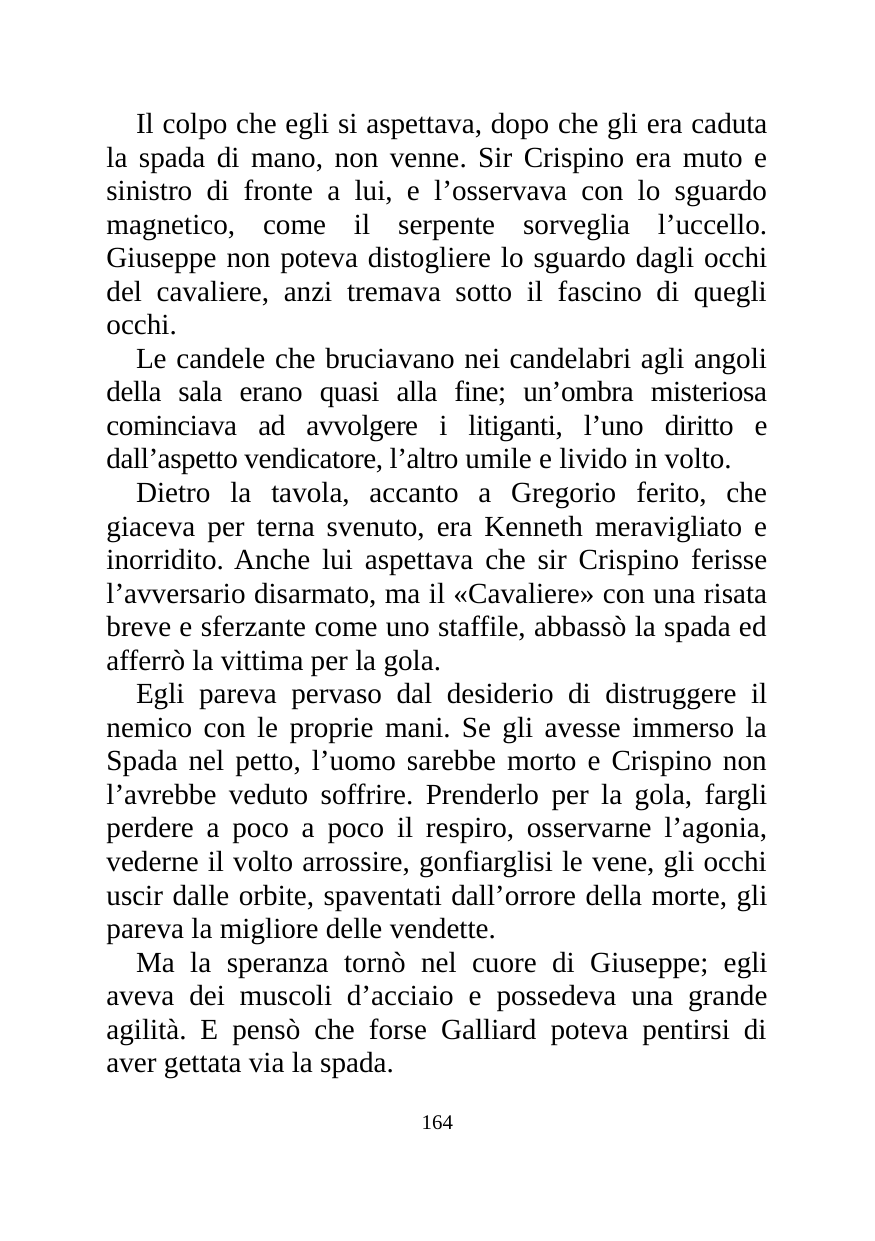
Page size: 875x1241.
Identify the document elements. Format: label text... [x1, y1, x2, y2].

text Dietro la tavola, accanto a Gregorio ferito, che giaceva per terna svenuto, era Kenneth meravigliato e inorridito. Anche lui aspettava che sir Crispino ferisse l’avversario disarmato, ma il «Cavaliere» con una risata breve e sferzante come uno staffile, abbassò la spada ed afferrò la vittima per la gola. [106, 475, 768, 676]
text Le candele che bruciavano nei candelabri agli angoli della sala erano quasi alla fine; un’ombra misteriosa cominciava ad avvolgere i litiganti, l’uno diritto e dall’aspetto vendicatore, l’altro umile e livido in volto. [106, 341, 768, 475]
text Egli pareva pervaso dal desiderio di distruggere il nemico con le proprie mani. Se gli avesse immerso la Spada nel petto, l’uomo sarebbe morto e Crispino non l’avrebbe veduto soffrire. Prenderlo per la gola, fargli perdere a poco a poco il respiro, osservarne l’agonia, vederne il volto arrossire, gonfiarglisi le vene, gli occhi uscir dalle orbite, spaventati dall’orrore della morte, gli pareva la migliore delle vendette. [106, 676, 768, 945]
text Ma la speranza tornò nel cuore di Giuseppe; egli aveva dei muscoli d’acciaio e possedeva una grande agilità. E pensò che forse Galliard poteva pentirsi di aver gettata via la spada. [106, 945, 768, 1079]
text Il colpo che egli si aspettava, dopo che gli era caduta la spada di mano, non venne. Sir Crispino era muto e sinistro di fronte a lui, e l’osservava con lo sguardo magnetico, come il serpente sorveglia l’uccello. Giuseppe non poteva distogliere lo sguardo dagli occhi del cavaliere, anzi tremava sotto il fascino di quegli occhi. [106, 106, 768, 341]
